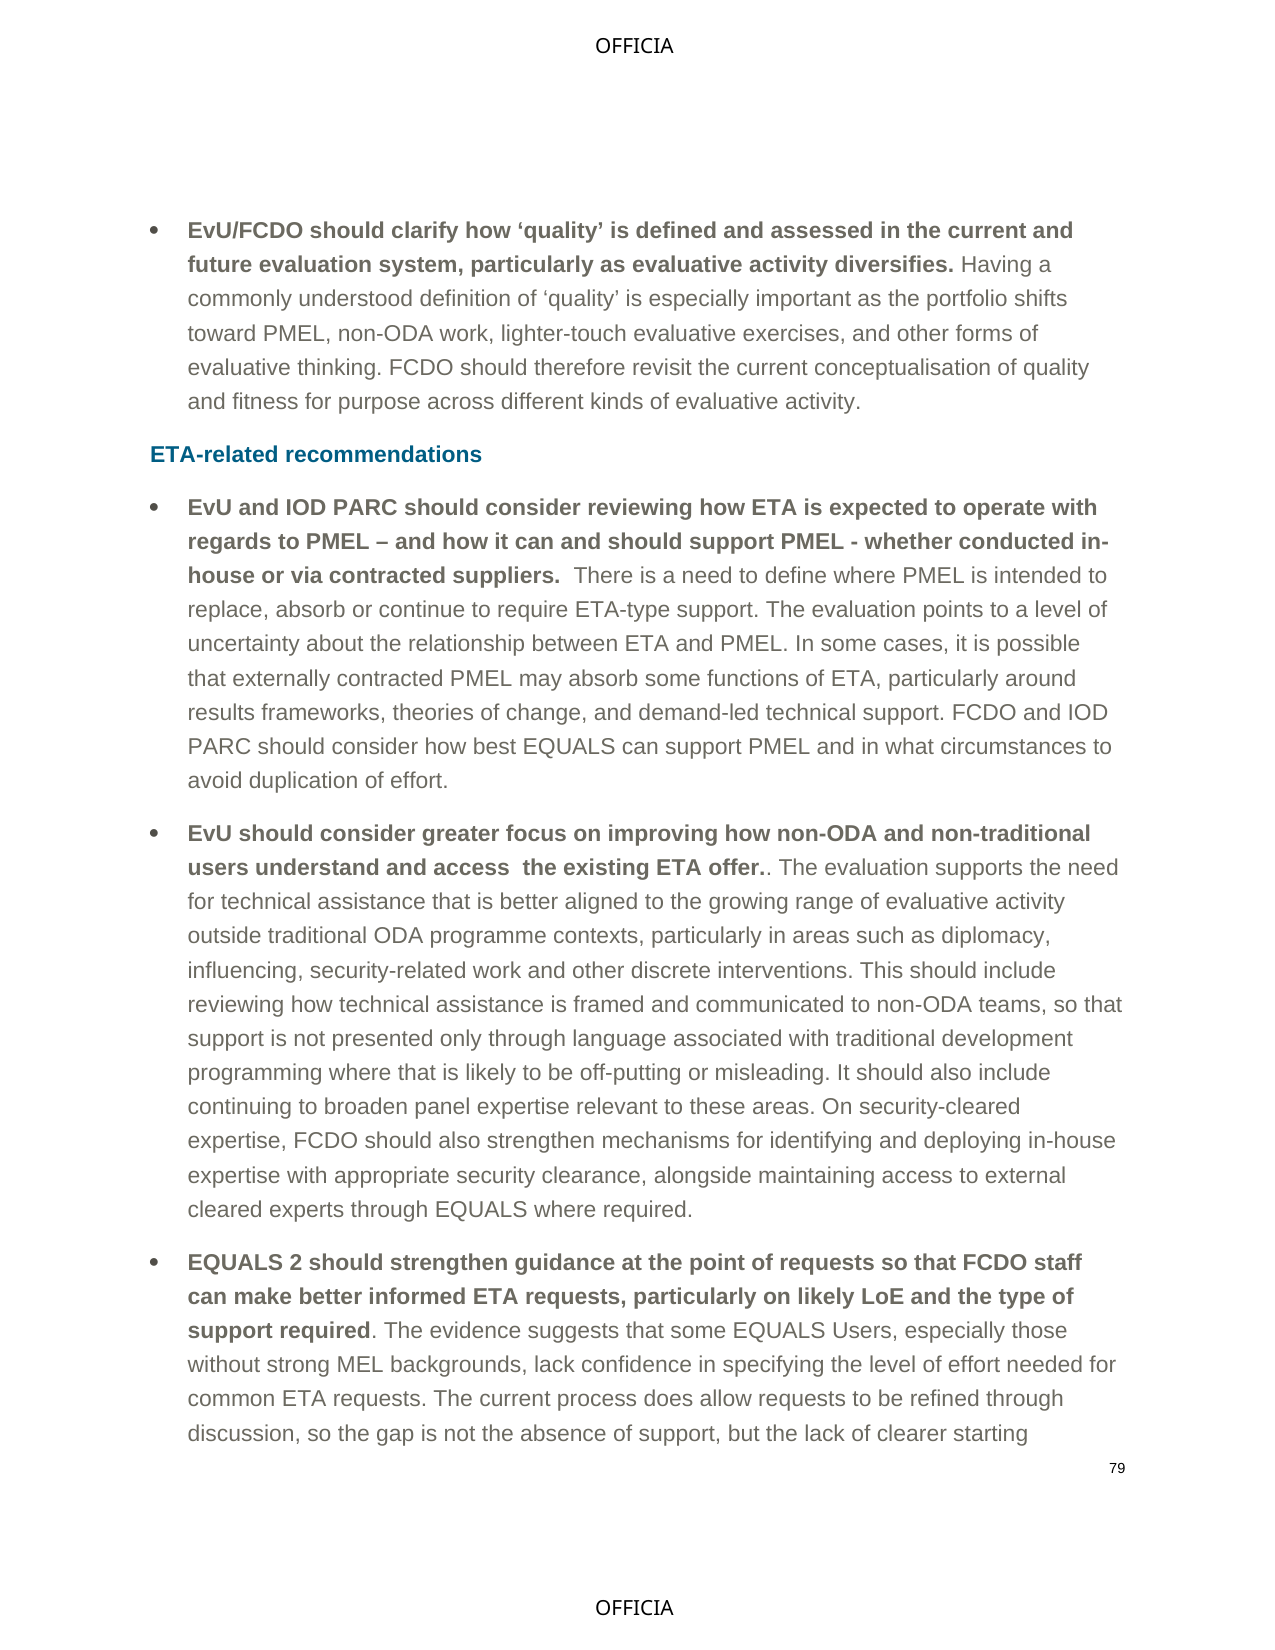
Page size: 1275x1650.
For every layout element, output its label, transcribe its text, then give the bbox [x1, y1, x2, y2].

list EQUALS 2 should strengthen guidance at the point of requests so that FCDO staff can make better informed ETA requests, particularly on likely LoE and the type of support required. The evidence suggests that some EQUALS Users, especially those without strong MEL backgrounds, lack confidence in specifying the level of effort needed for common ETA requests. The current process does allow requests to be refined through discussion, so the gap is not the absence of support, but the lack of clearer starting [150, 1249, 1125, 1446]
list EvU and IOD PARC should consider reviewing how ETA is expected to operate with regards to PMEL – and how it can and should support PMEL - whether conducted in-house or via contracted suppliers. There is a need to define where PMEL is intended to replace, absorb or continue to require ETA-type support. The evaluation points to a level of uncertainty about the relationship between ETA and PMEL. In some cases, it is possible that externally contracted PMEL may absorb some functions of ETA, particularly around results frameworks, theories of change, and demand-led technical support. FCDO and IOD PARC should consider how best EQUALS can support PMEL and in what circumstances to avoid duplication of effort. [150, 494, 1125, 793]
list EvU should consider greater focus on improving how non-ODA and non-traditional users understand and access the existing ETA offer.. The evaluation supports the need for technical assistance that is better aligned to the growing range of evaluative activity outside traditional ODA programme contexts, particularly in areas such as diplomacy, influencing, security-related work and other discrete interventions. This should include reviewing how technical assistance is framed and communicated to non-ODA teams, so that support is not presented only through language associated with traditional development programming where that is likely to be off-putting or misleading. It should also include continuing to broaden panel expertise relevant to these areas. On security-cleared expertise, FCDO should also strengthen mechanisms for identifying and deploying in-house expertise with appropriate security clearance, alongside maintaining access to external cleared experts through EQUALS where required. [150, 820, 1125, 1222]
list EvU/FCDO should clarify how ‘quality’ is defined and assessed in the current and future evaluation system, particularly as evaluative activity diversifies. Having a commonly understood definition of ‘quality’ is especially important as the portfolio shifts toward PMEL, non-ODA work, lighter-touch evaluative exercises, and other forms of evaluative thinking. FCDO should therefore revisit the current conceptualisation of quality and fitness for purpose across different kinds of evaluative activity. [150, 217, 1125, 414]
text ETA-related recommendations [150, 441, 1125, 467]
